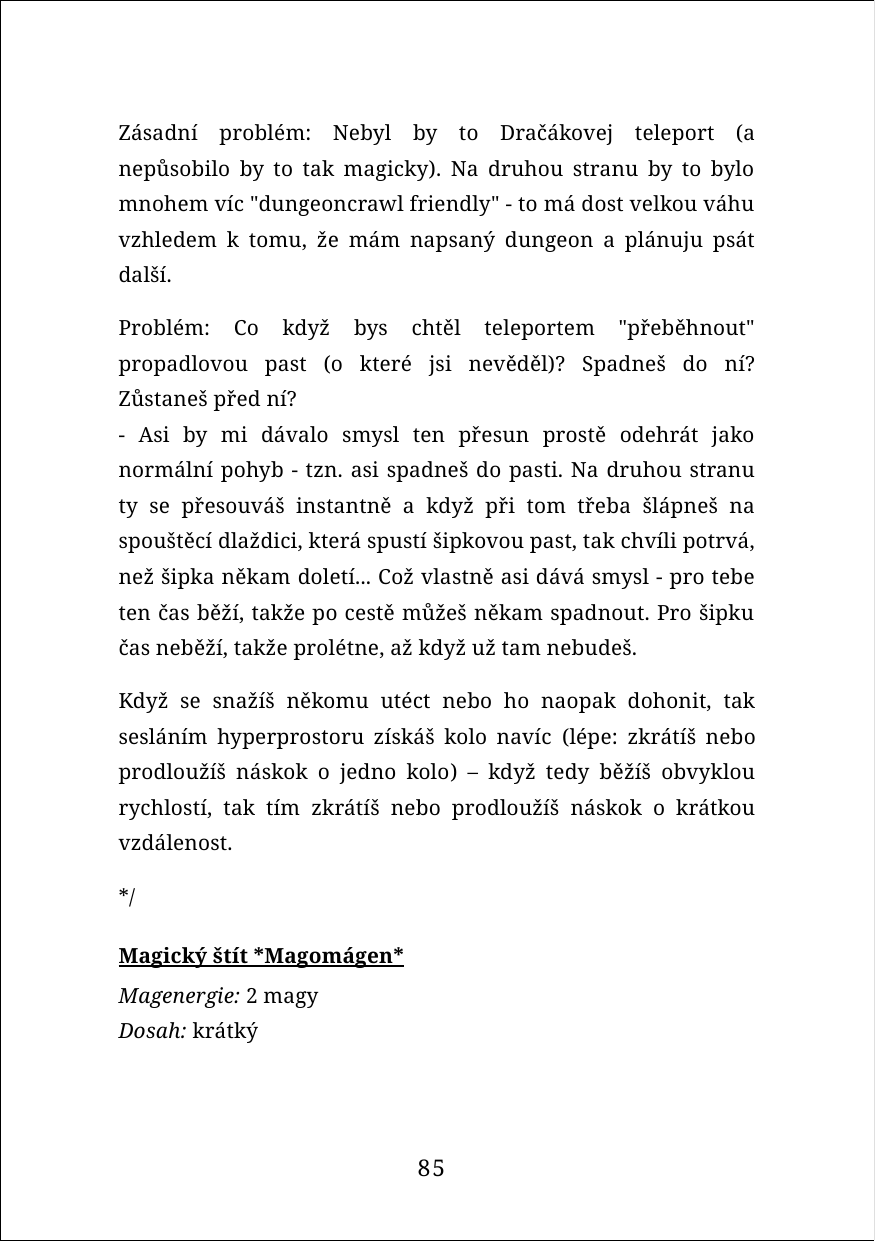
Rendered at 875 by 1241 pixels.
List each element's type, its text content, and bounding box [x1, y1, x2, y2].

subtitle Magický štít *Magomágen* [118, 941, 756, 969]
text Když se snažíš někomu utéct nebo ho naopak dohonit, tak sesláním hyperprostoru získáš kolo navíc (lépe: zkrátíš nebo prodloužíš náskok o jedno kolo) – když tedy běžíš obvyklou rychlostí, tak tím zkrátíš nebo prodloužíš náskok o krátkou vzdálenost. [118, 686, 756, 857]
text Problém: Co když bys chtěl teleportem "přeběhnout" propadlovou past (o které jsi nevěděl)? Spadneš do ní? Zůstaneš před ní? - Asi by mi dávalo smysl ten přesun prostě odehrát jako normální pohyb - tzn. asi spadneš do pasti. Na druhou stranu ty se přesouváš instantně a když při tom třeba šlápneš na spouštěcí dlaždici, která spustí šipkovou past, tak chvíli potrvá, než šipka někam doletí... Což vlastně asi dává smysl - pro tebe ten čas běží, takže po cestě můžeš někam spadnout. Pro šipku čas neběží, takže prolétne, až když už tam nebudeš. [118, 313, 756, 662]
text Magenergie: 2 magy Dosah: krátký [118, 981, 756, 1045]
text */ [118, 882, 756, 910]
text Zásadní problém: Nebyl by to Dračákovej teleport (a nepůsobilo by to tak magicky). Na druhou stranu by to bylo mnohem víc "dungeoncrawl friendly" - to má dost velkou váhu vzhledem k tomu, že mám napsaný dungeon a plánuju psát další. [118, 118, 756, 289]
